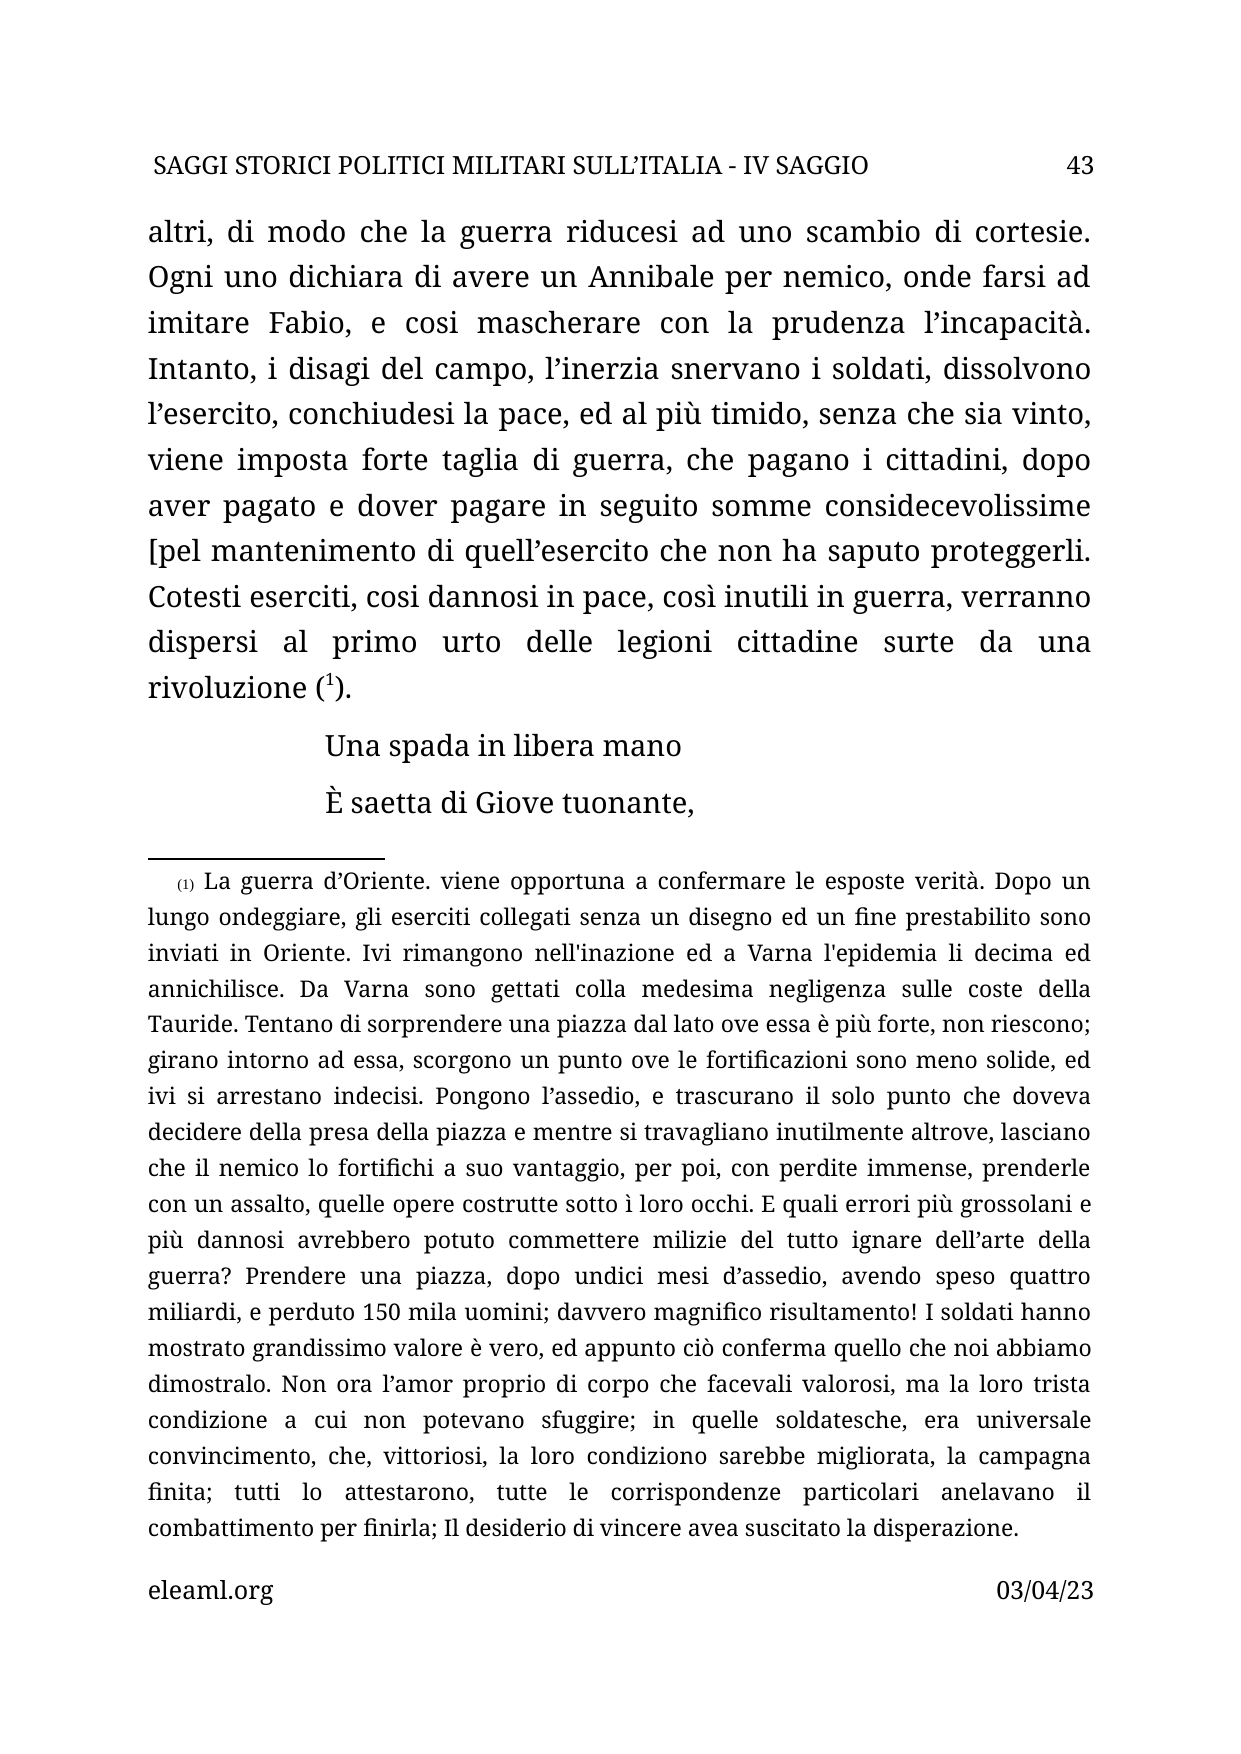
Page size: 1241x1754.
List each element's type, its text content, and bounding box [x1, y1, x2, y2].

text altri, di modo che la guerra riducesi ad uno scambio di cortesie. Ogni uno dichiara di avere un Annibale per nemico, onde farsi ad imitare Fabio, e cosi mascherare con la prudenza l’incapacità. Intanto, i disagi del campo, l’inerzia snervano i soldati, dissolvono l’esercito, conchiudesi la pace, ed al più timido, senza che sia vinto, viene imposta forte taglia di guerra, che pagano i cittadini, dopo aver pagato e dover pagare in seguito somme considecevolissime [pel mantenimento di quell’esercito che non ha saputo proteggerli. Cotesti eserciti, cosi dannosi in pace, così inutili in guerra, verranno dispersi al primo urto delle legioni cittadine surte da una rivoluzione (). [148, 211, 1093, 707]
text Una spada in libera mano [295, 725, 1093, 764]
text È saetta di Giove tuonante, [295, 782, 1093, 822]
text La guerra d’Oriente. viene opportuna a confermare le esposte verità. Dopo un lungo ondeggiare, gli eserciti collegati senza un disegno ed un fine prestabilito sono inviati in Oriente. Ivi rimangono nell'inazione ed a Varna l'epidemia li decima ed annichilisce. Da Varna sono gettati colla medesima negligenza sulle coste della Tauride. Tentano di sorprendere una piazza dal lato ove essa è più forte, non riescono; girano intorno ad essa, scorgono un punto ove le fortificazioni sono meno solide, ed ivi si arrestano indecisi. Pongono l’assedio, e trascurano il solo punto che doveva decidere della presa della piazza e mentre si travagliano inutilmente altrove, lasciano che il nemico lo fortifichi a suo vantaggio, per poi, con perdite immense, prenderle con un assalto, quelle opere costrutte sotto ì loro occhi. E quali errori più grossolani e più dannosi avrebbero potuto commettere milizie del tutto ignare dell’arte della guerra? Prendere una piazza, dopo undici mesi d’assedio, avendo speso quattro miliardi, e perduto 150 mila uomini; davvero magnifico risultamento! I soldati hanno mostrato grandissimo valore è vero, ed appunto ciò conferma quello che noi abbiamo dimostralo. Non ora l’amor proprio di corpo che facevali valorosi, ma la loro trista condizione a cui non potevano sfuggire; in quelle soldatesche, era universale convincimento, che, vittoriosi, la loro condiziono sarebbe migliorata, la campagna finita; tutti lo attestarono, tutte le corrispondenze particolari anelavano il combattimento per finirla; Il desiderio di vincere avea suscitato la disperazione. [148, 865, 1093, 1543]
